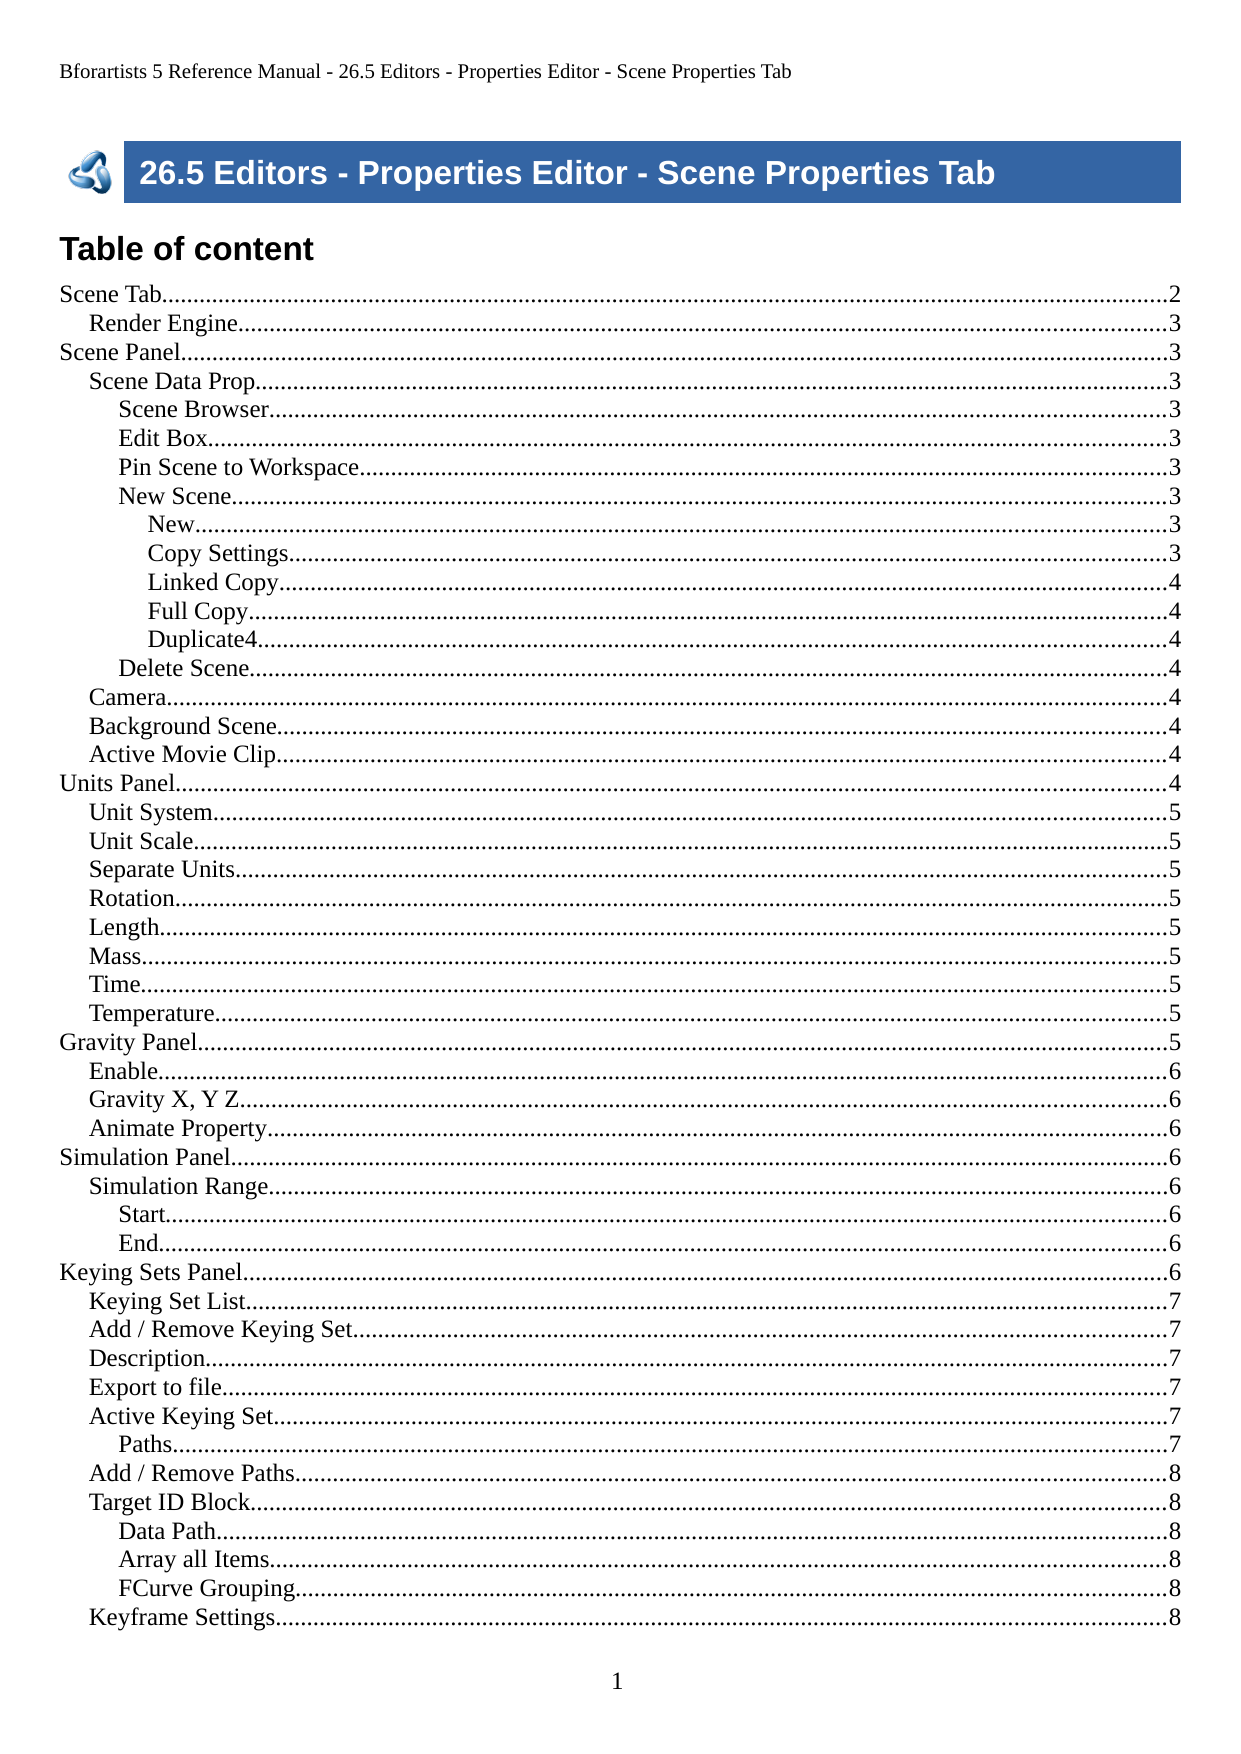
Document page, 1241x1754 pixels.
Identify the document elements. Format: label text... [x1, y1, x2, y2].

text Enable 6 [88, 1056, 1181, 1084]
text Pin Scene to Workspace 3 [118, 452, 1181, 481]
text Background Scene 4 [88, 711, 1181, 739]
text Data Path 8 [118, 1516, 1181, 1544]
text Active Movie Clip 4 [88, 739, 1181, 768]
text Camera 4 [88, 682, 1181, 711]
text Animate Property 6 [88, 1113, 1181, 1142]
text Array all Items 8 [118, 1544, 1181, 1573]
text Paths 7 [118, 1429, 1181, 1458]
text Add / Remove Paths 8 [88, 1458, 1181, 1487]
text Edit Box 3 [118, 423, 1181, 452]
text New 3 [147, 509, 1181, 538]
text Keyframe Settings 8 [88, 1602, 1181, 1631]
text New Scene 3 [118, 481, 1181, 509]
text Keying Set List 7 [88, 1286, 1181, 1314]
text End 6 [118, 1228, 1181, 1257]
text Add / Remove Keying Set 7 [88, 1314, 1181, 1343]
table_header [59, 141, 124, 203]
text Unit System 5 [88, 797, 1181, 826]
text Rotation 5 [88, 883, 1181, 912]
text Scene Panel 3 [59, 337, 1181, 366]
text Separate Units 5 [88, 854, 1181, 883]
text Temperature 5 [88, 998, 1181, 1027]
text Gravity Panel 5 [59, 1027, 1181, 1056]
text Delete Scene 4 [118, 653, 1181, 682]
text Time 5 [88, 969, 1181, 998]
text Active Keying Set 7 [88, 1401, 1181, 1429]
text Units Panel 4 [59, 768, 1181, 797]
text Simulation Panel 6 [59, 1142, 1181, 1171]
text Linked Copy 4 [147, 567, 1181, 596]
text Full Copy 4 [147, 596, 1181, 624]
picture [65, 147, 114, 197]
text Start 6 [118, 1199, 1181, 1228]
subtitle Table of content [59, 228, 1181, 267]
text Render Engine 3 [88, 308, 1181, 337]
text Duplicate4 4 [147, 624, 1181, 653]
text Description 7 [88, 1343, 1181, 1372]
text Copy Settings 3 [147, 538, 1181, 567]
text FCurve Grouping 8 [118, 1573, 1181, 1602]
text Unit Scale 5 [88, 826, 1181, 854]
text Gravity X, Y Z 6 [88, 1084, 1181, 1113]
text Keying Sets Panel 6 [59, 1257, 1181, 1286]
table_header 26.5 Editors - Properties Editor - Scene Properties Tab [124, 141, 1181, 203]
text Scene Tab 2 [59, 279, 1181, 308]
text Target ID Block 8 [88, 1487, 1181, 1516]
text Export to file 7 [88, 1372, 1181, 1401]
text Scene Browser 3 [118, 394, 1181, 423]
text Mass 5 [88, 941, 1181, 969]
text Simulation Range 6 [88, 1171, 1181, 1199]
text Scene Data Prop 3 [88, 366, 1181, 394]
text Length 5 [88, 912, 1181, 941]
